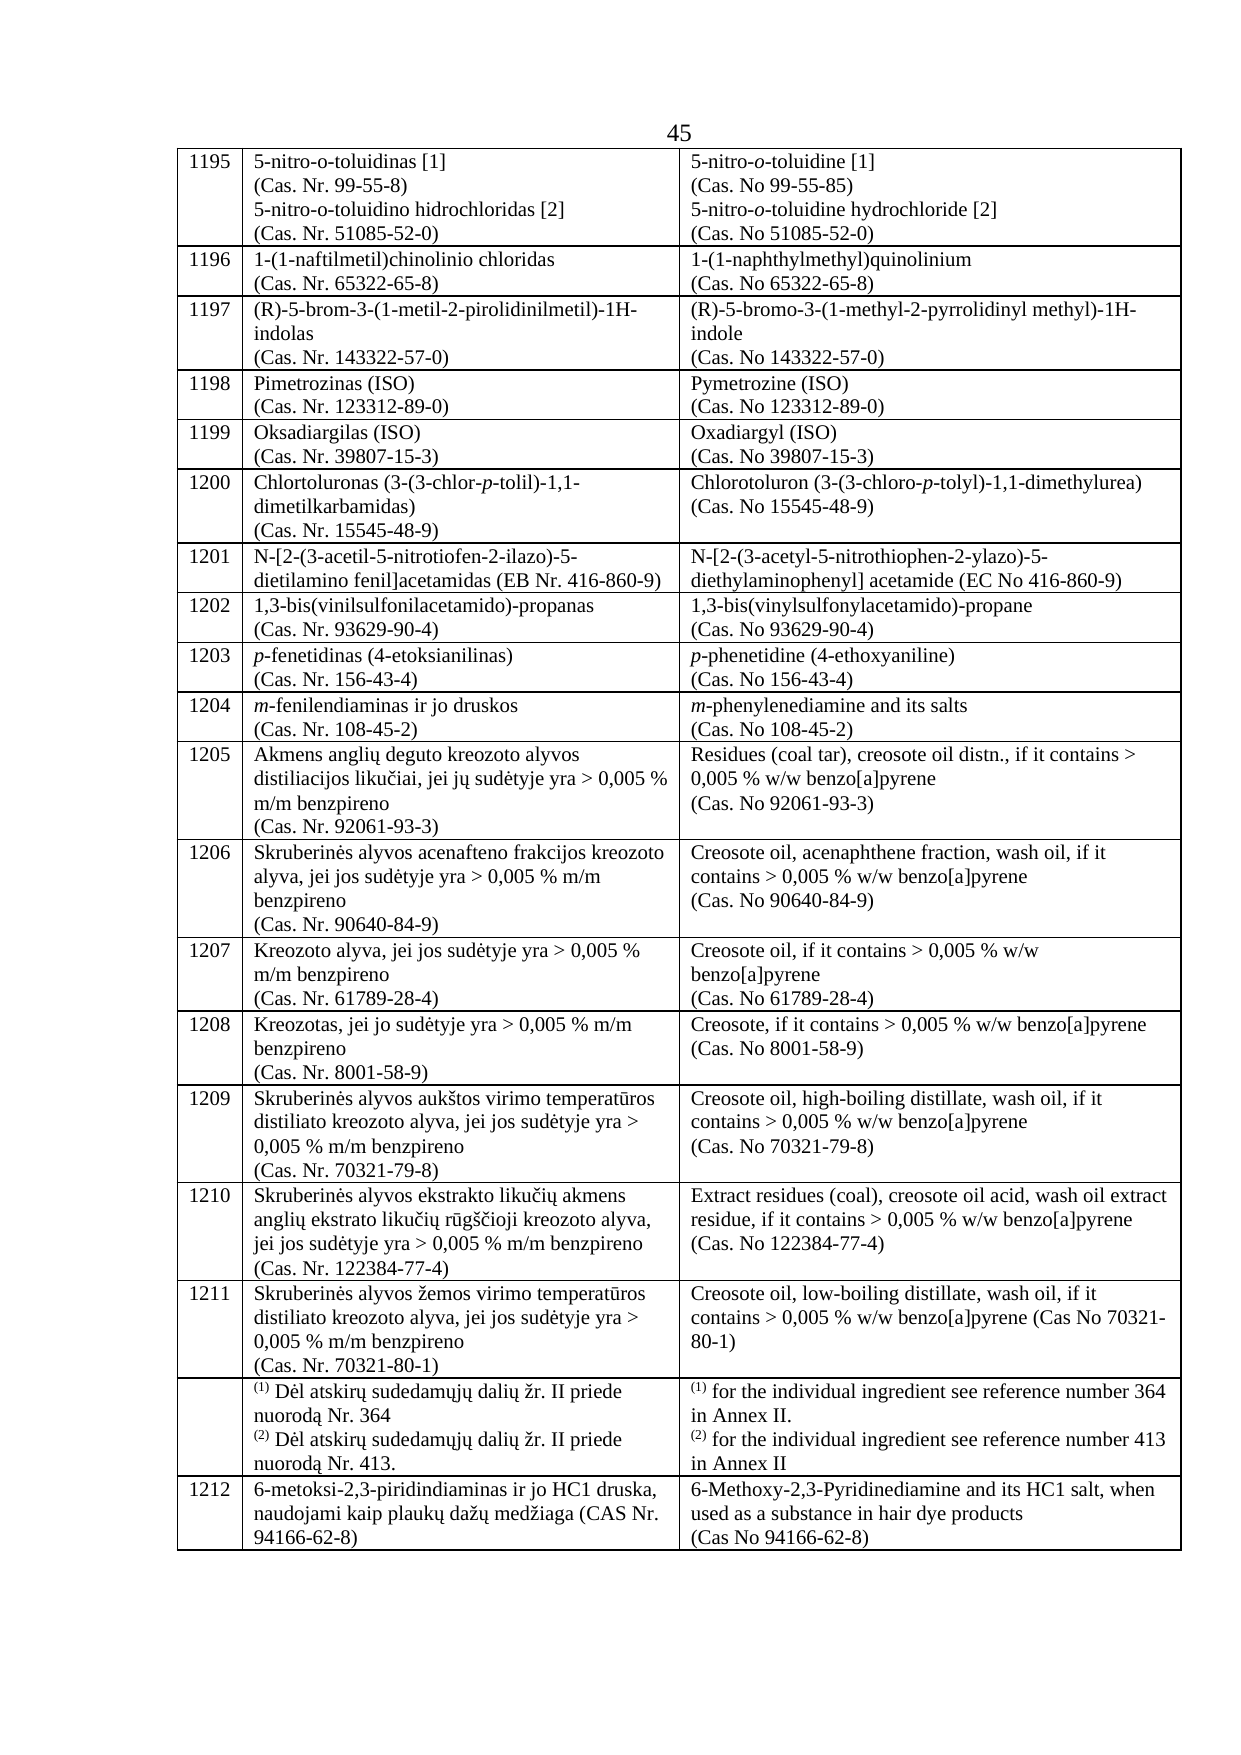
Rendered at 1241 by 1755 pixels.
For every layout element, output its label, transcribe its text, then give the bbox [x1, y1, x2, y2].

table_cell Skruberinės alyvos ekstrakto likučių akmens anglių ekstrato likučių rūgščioji kreozoto alyva, jei jos sudėtyje yra > 0,005 % m/m benzpireno (Cas. Nr. 122384-77-4) [243, 1183, 679, 1279]
table_cell Skruberinės alyvos žemos virimo temperatūros distiliato kreozoto alyva, jei jos sudėtyje yra > 0,005 % m/m benzpireno (Cas. Nr. 70321-80-1) [243, 1281, 679, 1377]
table_cell 1206 [178, 840, 242, 936]
table_cell 1200 [178, 470, 242, 542]
table_cell 1196 [178, 247, 242, 295]
table_cell 1203 [178, 643, 242, 691]
table_cell Akmens anglių deguto kreozoto alyvos distiliacijos likučiai, jei jų sudėtyje yra > 0,005 % m/m benzpireno (Cas. Nr. 92061-93-3) [243, 742, 679, 838]
table_cell Creosote oil, low-boiling distillate, wash oil, if it contains > 0,005 % w/w benzo[a]pyrene (Cas No 70321-80-1) [680, 1281, 1180, 1377]
table_cell 1205 [178, 742, 242, 838]
table_cell 5-nitro-o-toluidinas [1] (Cas. Nr. 99-55-8) 5-nitro-o-toluidino hidrochloridas [2] (Cas. Nr. 51085-52-0) [243, 149, 679, 245]
table_cell Pymetrozine (ISO) (Cas. No 123312-89-0) [680, 371, 1180, 418]
table_cell [178, 1379, 242, 1475]
table_cell Kreozotas, jei jo sudėtyje yra > 0,005 % m/m benzpireno (Cas. Nr. 8001-58-9) [243, 1012, 679, 1084]
table_cell 1209 [178, 1086, 242, 1182]
table_cell 1-(1-naphthylmethyl)quinolinium (Cas. No 65322-65-8) [680, 247, 1180, 295]
table_cell 5-nitro-o-toluidine [1] (Cas. No 99-55-85) 5-nitro-o-toluidine hydrochloride [2] (Cas. No 51085-52-0) [680, 149, 1180, 245]
table_cell Creosote oil, high-boiling distillate, wash oil, if it contains > 0,005 % w/w benzo[a]pyrene (Cas. No 70321-79-8) [680, 1086, 1180, 1182]
table_cell 1211 [178, 1281, 242, 1377]
table_cell Extract residues (coal), creosote oil acid, wash oil extract residue, if it contains > 0,005 % w/w benzo[a]pyrene (Cas. No 122384-77-4) [680, 1183, 1180, 1279]
table_cell 1202 [178, 593, 242, 641]
table_cell Pimetrozinas (ISO) (Cas. Nr. 123312-89-0) [243, 371, 679, 418]
table_cell Creosote oil, acenaphthene fraction, wash oil, if it contains > 0,005 % w/w benzo[a]pyrene (Cas. No 90640-84-9) [680, 840, 1180, 936]
table_cell Oxadiargyl (ISO) (Cas. No 39807-15-3) [680, 420, 1180, 468]
table_cell Kreozoto alyva, jei jos sudėtyje yra > 0,005 % m/m benzpireno (Cas. Nr. 61789-28-4) [243, 938, 679, 1010]
table_cell Chlortoluronas (3-(3-chlor-p-tolil)-1,1-dimetilkarbamidas) (Cas. Nr. 15545-48-9) [243, 470, 679, 542]
table_cell 1199 [178, 420, 242, 468]
table_cell m-phenylenediamine and its salts (Cas. No 108-45-2) [680, 693, 1180, 741]
table_cell Skruberinės alyvos acenafteno frakcijos kreozoto alyva, jei jos sudėtyje yra > 0,005 % m/m benzpireno (Cas. Nr. 90640-84-9) [243, 840, 679, 936]
table_cell (R)-5-brom-3-(1-metil-2-pirolidinilmetil)-1H-indolas (Cas. Nr. 143322-57-0) [243, 297, 679, 369]
table_cell Creosote oil, if it contains > 0,005 % w/w benzo[a]pyrene (Cas. No 61789-28-4) [680, 938, 1180, 1010]
table_cell 1212 [178, 1477, 242, 1549]
table_cell 1198 [178, 371, 242, 418]
table_cell (1) Dėl atskirų sudedamųjų dalių žr. II priede nuorodą Nr. 364 (2) Dėl atskirų sudedamųjų dalių žr. II priede nuorodą Nr. 413. [243, 1379, 679, 1475]
table_cell Creosote, if it contains > 0,005 % w/w benzo[a]pyrene (Cas. No 8001-58-9) [680, 1012, 1180, 1084]
table_cell m-fenilendiaminas ir jo druskos (Cas. Nr. 108-45-2) [243, 693, 679, 741]
table_cell N-[2-(3-acetyl-5-nitrothiophen-2-ylazo)-5-diethylaminophenyl] acetamide (EC No 416-860-9) [680, 544, 1180, 592]
table_cell 1204 [178, 693, 242, 741]
table_cell 1,3-bis(vinilsulfonilacetamido)-propanas (Cas. Nr. 93629-90-4) [243, 593, 679, 641]
table_cell Oksadiargilas (ISO) (Cas. Nr. 39807-15-3) [243, 420, 679, 468]
table_cell 1,3-bis(vinylsulfonylacetamido)-propane (Cas. No 93629-90-4) [680, 593, 1180, 641]
table_cell 1207 [178, 938, 242, 1010]
table_cell 1197 [178, 297, 242, 369]
table_cell p-fenetidinas (4-etoksianilinas) (Cas. Nr. 156-43-4) [243, 643, 679, 691]
table_cell N-[2-(3-acetil-5-nitrotiofen-2-ilazo)-5-dietilamino fenil]acetamidas (EB Nr. 416-860-9) [243, 544, 679, 592]
table_cell 1208 [178, 1012, 242, 1084]
table_cell Skruberinės alyvos aukštos virimo temperatūros distiliato kreozoto alyva, jei jos sudėtyje yra > 0,005 % m/m benzpireno (Cas. Nr. 70321-79-8) [243, 1086, 679, 1182]
table_cell Residues (coal tar), creosote oil distn., if it contains > 0,005 % w/w benzo[a]pyrene (Cas. No 92061-93-3) [680, 742, 1180, 838]
table_cell (R)-5-bromo-3-(1-methyl-2-pyrrolidinyl methyl)-1H-indole (Cas. No 143322-57-0) [680, 297, 1180, 369]
table_cell Chlorotoluron (3-(3-chloro-p-tolyl)-1,1-dimethylurea) (Cas. No 15545-48-9) [680, 470, 1180, 542]
table_cell 1195 [178, 149, 242, 245]
table_cell 1201 [178, 544, 242, 592]
table_cell 1-(1-naftilmetil)chinolinio chloridas (Cas. Nr. 65322-65-8) [243, 247, 679, 295]
table_cell (1) for the individual ingredient see reference number 364 in Annex II. (2) for the individual ingredient see reference number 413 in Annex II [680, 1379, 1180, 1475]
table_cell 1210 [178, 1183, 242, 1279]
table_cell p-phenetidine (4-ethoxyaniline) (Cas. No 156-43-4) [680, 643, 1180, 691]
